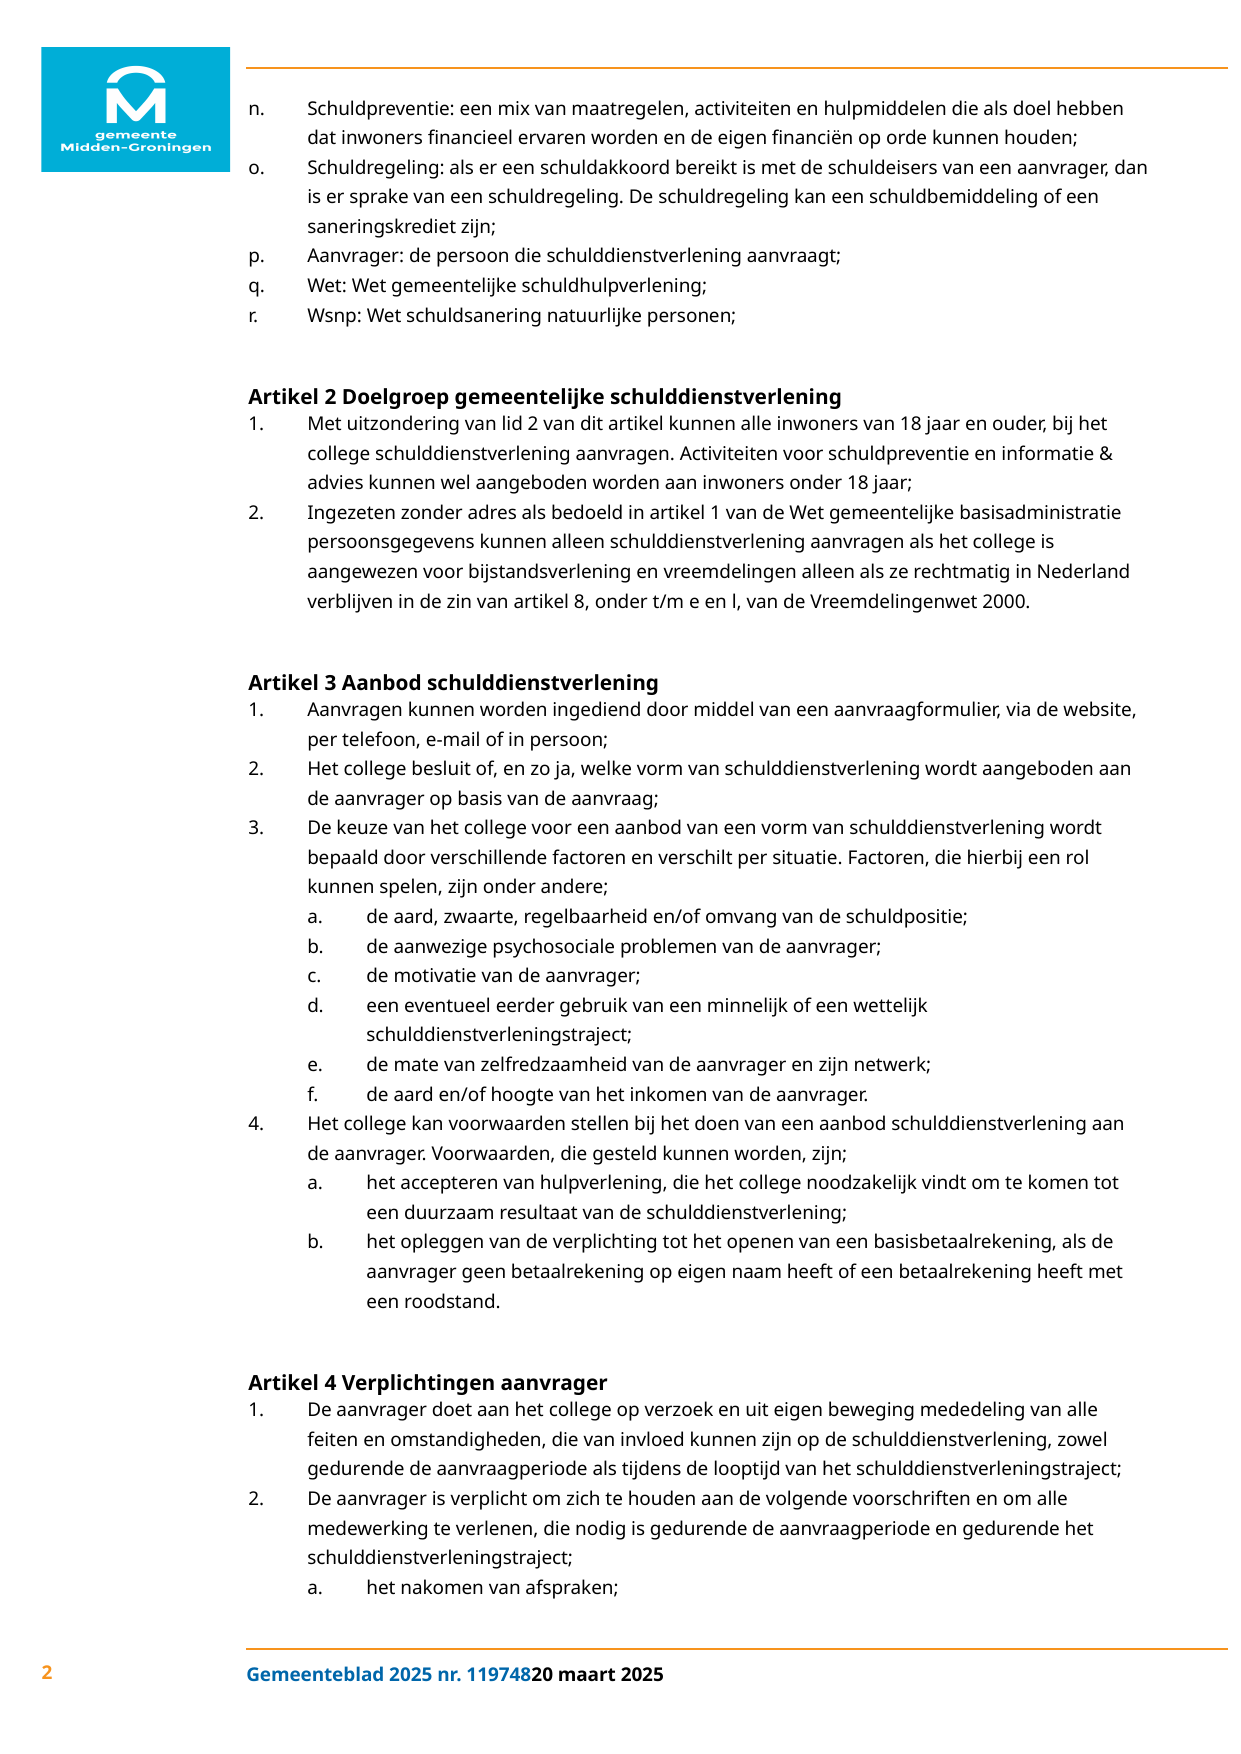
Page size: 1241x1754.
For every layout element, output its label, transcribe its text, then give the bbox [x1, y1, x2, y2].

list de mate van zelfredzaamheid van de aanvrager en zijn netwerk; [307, 1051, 1152, 1077]
list De keuze van het college voor een aanbod van een vorm van schulddienstverlening wordt bepaald door verschillende factoren en verschilt per situatie. Factoren, die hierbij een rol kunnen spelen, zijn onder andere; [248, 814, 1152, 899]
list de aard, zwaarte, regelbaarheid en/of omvang van de schuldpositie; [307, 903, 1152, 929]
text Artikel 2 Doelgroep gemeentelijke schulddienstverlening [248, 382, 1152, 410]
list Wet: Wet gemeentelijke schuldhulpverlening; [248, 272, 1152, 298]
picture [107, 89, 165, 122]
list Aanvragen kunnen worden ingediend door middel van een aanvraagformulier, via de website, per telefoon, e-mail of in persoon; [248, 696, 1152, 752]
list de motivatie van de aanvrager; [307, 962, 1152, 988]
picture [108, 66, 164, 82]
list Het college besluit of, en zo ja, welke vorm van schulddienstverlening wordt aangeboden aan de aanvrager op basis van de aanvraag; [248, 755, 1152, 811]
list De aanvrager is verplicht om zich te houden aan de volgende voorschriften en om alle medewerking te verlenen, die nodig is gedurende de aanvraagperiode en gedurende het schulddienstverleningstraject; [248, 1485, 1152, 1570]
list de aard en/of hoogte van het inkomen van de aanvrager. [307, 1081, 1152, 1107]
list Het college kan voorwaarden stellen bij het doen van een aanbod schulddienstverlening aan de aanvrager. Voorwaarden, die gesteld kunnen worden, zijn; [248, 1110, 1152, 1166]
list Schuldregeling: als er een schuldakkoord bereikt is met de schuldeisers van een aanvrager, dan is er sprake van een schuldregeling. De schuldregeling kan een schuldbemiddeling of een saneringskrediet zijn; [248, 154, 1152, 239]
list het opleggen van de verplichting tot het openen van een basisbetaalrekening, als de aanvrager geen betaalrekening op eigen naam heeft of een betaalrekening heeft met een roodstand. [307, 1229, 1152, 1314]
list een eventueel eerder gebruik van een minnelijk of een wettelijk schulddienstverleningstraject; [307, 992, 1152, 1047]
text Artikel 4 Verplichtingen aanvrager [248, 1368, 1152, 1396]
picture [184, 146, 190, 153]
list de aanwezige psychosociale problemen van de aanvrager; [307, 933, 1152, 959]
list Ingezeten zonder adres als bedoeld in artikel 1 van de Wet gemeentelijke basisadministratie persoonsgegevens kunnen alleen schulddienstverlening aanvragen als het college is aangewezen voor bijstandsverlening en vreemdelingen alleen als ze rechtmatig in Nederland verblijven in de zin van artikel 8, onder t/m e en l, van de Vreemdelingenwet 2000. [248, 499, 1152, 613]
list Aanvrager: de persoon die schulddienstverlening aanvraagt; [248, 243, 1152, 268]
list Met uitzondering van lid 2 van dit artikel kunnen alle inwoners van 18 jaar en ouder, bij het college schulddienstverlening aanvragen. Activiteiten voor schuldpreventie en informatie & advies kunnen wel aangeboden worden aan inwoners onder 18 jaar; [248, 410, 1152, 495]
list De aanvrager doet aan het college op verzoek en uit eigen beweging mededeling van alle feiten en omstandigheden, die van invloed kunnen zijn op de schulddienstverlening, zowel gedurende de aanvraagperiode als tijdens de looptijd van het schulddienstverleningstraject; [248, 1396, 1152, 1481]
list Schuldpreventie: een mix van maatregelen, activiteiten en hulpmiddelen die als doel hebben dat inwoners financieel ervaren worden en de eigen financiën op orde kunnen houden; [248, 95, 1152, 150]
list het nakomen van afspraken; [307, 1574, 1152, 1599]
list Wsnp: Wet schuldsanering natuurlijke personen; [248, 302, 1152, 328]
list het accepteren van hulpverlening, die het college noodzakelijk vindt om te komen tot een duurzaam resultaat van de schulddienstverlening; [307, 1169, 1152, 1225]
text Artikel 3 Aanbod schulddienstverlening [248, 668, 1152, 696]
